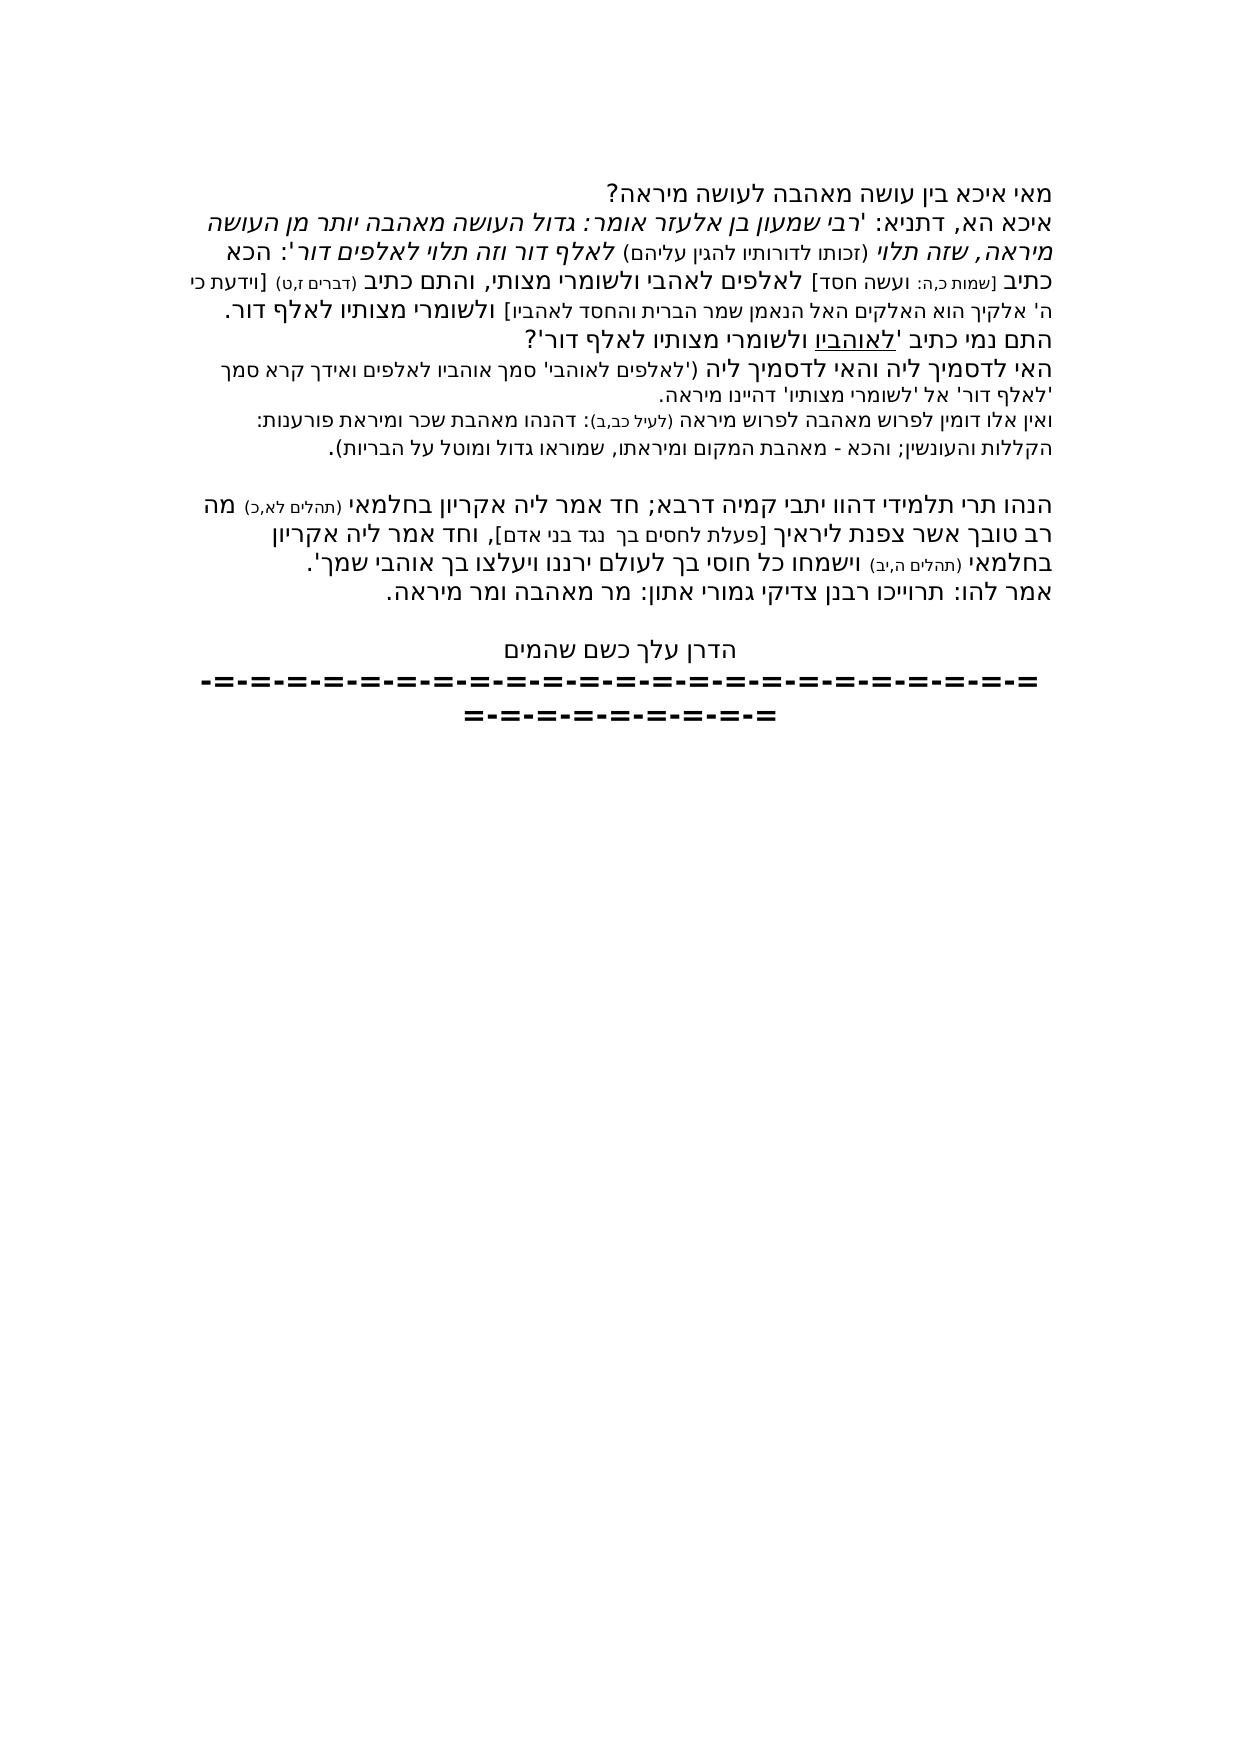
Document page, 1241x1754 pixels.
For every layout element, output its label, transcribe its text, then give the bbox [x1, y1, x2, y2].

text האי לדסמיך ליה והאי לדסמיך ליה ('לאלפים לאוהבי' סמך אוהביו לאלפים ואידך קרא סמך 'לאלף דור' אל 'לשומרי מצותיו' דהיינו מיראה. [187, 354, 1053, 408]
text התם נמי כתיב 'לאוהביו ולשומרי מצותיו לאלף דור'? [187, 325, 1053, 354]
text הדרן עלך כשם שהמים [187, 635, 1053, 664]
text מאי איכא בין עושה מאהבה לעושה מיראה? [187, 179, 1053, 208]
text איכא הא, דתניא: 'רבי שמעון בן אלעזר אומר: גדול העושה מאהבה יותר מן העושה מיראה, שזה תלוי (זכותו לדורותיו להגין עליהם) לאלף דור וזה תלוי לאלפים דור': הכא כתיב [שמות כ,ה: ועשה חסד] לאלפים לאהבי ולשומרי מצותי, והתם כתיב (דברים ז,ט) [וידעת כי ה' אלקיך הוא האלקים האל הנאמן שמר הברית והחסד לאהביו] ולשומרי מצותיו לאלף דור. [187, 208, 1053, 325]
text אמר להו: תרוייכו רבנן צדיקי גמורי אתון: מר מאהבה ומר מיראה. [187, 577, 1053, 607]
text הנהו תרי תלמידי דהוו יתבי קמיה דרבא; חד אמר ליה אקריון בחלמאי (תהלים לא,כ) מה רב טובך אשר צפנת ליראיך [פעלת לחסים בך נגד בני אדם], וחד אמר ליה אקריון בחלמאי (תהלים ה,יב) וישמחו כל חוסי בך לעולם ירננו ויעלצו בך אוהבי שמך'. [187, 490, 1053, 577]
text =-=-=-=-=-=-=-=-=-=-=-=-=-=-=-=-=-=-=-=-=-=-=-=-=-=-=-=-=-=-=-= [187, 664, 1053, 732]
text ואין אלו דומין לפרוש מאהבה לפרוש מיראה (לעיל כב,ב): דהנהו מאהבת שכר ומיראת פורענות: הקללות והעונשין; והכא - מאהבת המקום ומיראתו, שמוראו גדול ומוטל על הבריות). [187, 408, 1053, 461]
